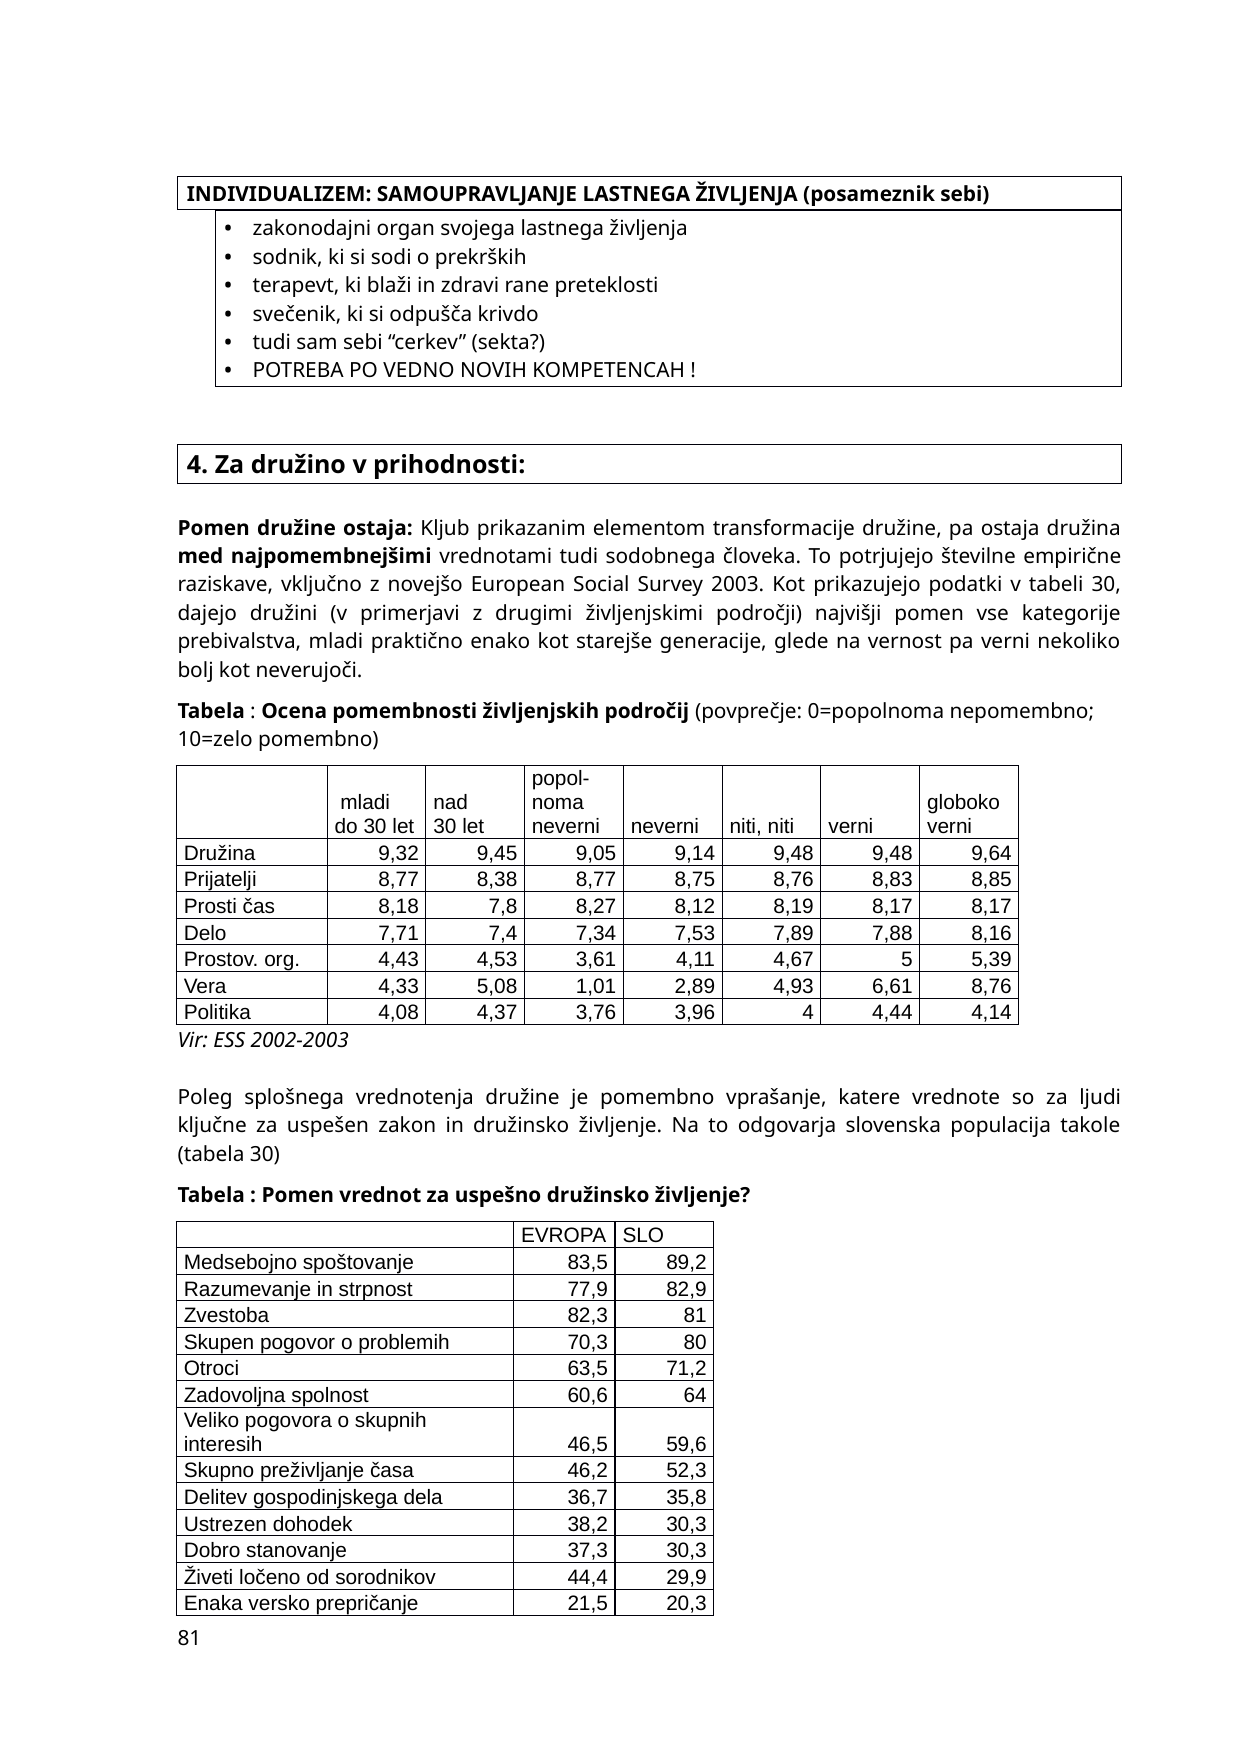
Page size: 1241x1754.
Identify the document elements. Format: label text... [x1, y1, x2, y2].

table_cell 70,3 [514, 1328, 614, 1353]
table_cell 81 [616, 1301, 713, 1327]
table_cell Dobro stanovanje [177, 1536, 513, 1562]
list svečenik, ki si odpušča krivdo [216, 296, 1121, 324]
table_cell 59,6 [616, 1408, 713, 1456]
table_cell 7,4 [426, 919, 524, 944]
table_cell 7,8 [426, 892, 524, 918]
table_cell 2,89 [624, 972, 722, 997]
table_cell 8,76 [723, 866, 820, 891]
text INDIVIDUALIZEM: SAMOUPRAVLJANJE LASTNEGA ŽIVLJENJA (posameznik sebi) [178, 177, 1121, 209]
table_cell 46,2 [514, 1457, 614, 1482]
list terapevt, ki blaži in zdravi rane preteklosti [216, 267, 1121, 296]
table_cell 7,89 [723, 919, 820, 944]
table_cell 6,61 [821, 972, 919, 997]
table_cell 29,9 [616, 1563, 713, 1588]
table_cell 7,53 [624, 919, 722, 944]
table_cell 3,61 [525, 945, 623, 971]
table_cell Skupno preživljanje časa [177, 1457, 513, 1482]
table_header nad 30 let [426, 766, 524, 838]
table_cell 4,11 [624, 945, 722, 971]
table_cell 4,53 [426, 945, 524, 971]
table_cell 8,19 [723, 892, 820, 918]
table_cell 8,75 [624, 866, 722, 891]
table_cell 63,5 [514, 1355, 614, 1380]
table_cell Prostov. org. [177, 945, 327, 971]
table_cell 8,17 [920, 892, 1018, 918]
text Vir: ESS 2002-2003 [177, 1025, 1122, 1053]
table_header niti, niti [723, 766, 820, 838]
table_cell 4,43 [328, 945, 425, 971]
table_cell Zadovoljna spolnost [177, 1381, 513, 1407]
text Pomen družine ostaja: Kljub prikazanim elementom transformacije družine, pa ostaja družina med najpomembnejšimi vrednotami tudi sodobnega človeka. To potrjujejo številne empirične raziskave, vključno z novejšo European Social Survey 2003. Kot prikazujejo podatki v tabeli 30, dajejo družini (v primerjavi z drugimi življenjskimi področji) najvišji pomen vse kategorije prebivalstva, mladi praktično enako kot starejše generacije, glede na vernost pa verni nekoliko bolj kot neverujoči. [177, 513, 1122, 683]
table_header mladi do 30 let [328, 766, 425, 838]
table_cell Medsebojno spoštovanje [177, 1248, 513, 1274]
table_cell 9,64 [920, 839, 1018, 865]
table_header verni [821, 766, 919, 838]
table_cell 8,85 [920, 866, 1018, 891]
table_cell 4,14 [920, 999, 1018, 1024]
table_cell 4,37 [426, 999, 524, 1024]
table_cell 60,6 [514, 1381, 614, 1407]
table_cell 82,3 [514, 1301, 614, 1327]
table_header [177, 766, 327, 838]
table_cell 9,14 [624, 839, 722, 865]
table_header neverni [624, 766, 722, 838]
table_cell 8,38 [426, 866, 524, 891]
table_cell 4,93 [723, 972, 820, 997]
table_cell Delitev gospodinjskega dela [177, 1483, 513, 1509]
table_cell 4,08 [328, 999, 425, 1024]
table_cell 8,83 [821, 866, 919, 891]
table_cell Prijatelji [177, 866, 327, 891]
table_cell 8,77 [525, 866, 623, 891]
table_cell 8,76 [920, 972, 1018, 997]
table_header EVROPA [514, 1222, 614, 1247]
table_cell 4,33 [328, 972, 425, 997]
table_cell 77,9 [514, 1275, 614, 1300]
table_cell 8,12 [624, 892, 722, 918]
text Tabela : Pomen vrednot za uspešno družinsko življenje? [177, 1180, 1122, 1208]
table_cell 8,16 [920, 919, 1018, 944]
table_cell 4 [723, 999, 820, 1024]
table_cell 52,3 [616, 1457, 713, 1482]
table_cell Skupen pogovor o problemih [177, 1328, 513, 1353]
table_cell 9,05 [525, 839, 623, 865]
table_cell 44,4 [514, 1563, 614, 1588]
table_cell 21,5 [514, 1590, 614, 1615]
table_cell 20,3 [616, 1590, 713, 1615]
table_cell Družina [177, 839, 327, 865]
table_cell 36,7 [514, 1483, 614, 1509]
table_cell 5,39 [920, 945, 1018, 971]
table_cell Delo [177, 919, 327, 944]
table_cell 9,32 [328, 839, 425, 865]
table_cell 8,17 [821, 892, 919, 918]
table_cell 82,9 [616, 1275, 713, 1300]
table_cell 4,44 [821, 999, 919, 1024]
table_cell 37,3 [514, 1536, 614, 1562]
list tudi sam sebi “cerkev” (sekta?) [216, 324, 1121, 352]
table_cell 8,27 [525, 892, 623, 918]
table_cell 5 [821, 945, 919, 971]
table_cell 46,5 [514, 1408, 614, 1456]
table_cell Vera [177, 972, 327, 997]
table_cell 80 [616, 1328, 713, 1353]
table_cell 64 [616, 1381, 713, 1407]
text Tabela : Ocena pomembnosti življenjskih področij (povprečje: 0=popolnoma nepomembno; 10=zelo pomembno) [177, 696, 1122, 753]
table_cell 7,88 [821, 919, 919, 944]
table_cell Otroci [177, 1355, 513, 1380]
table_cell Razumevanje in strpnost [177, 1275, 513, 1300]
table_cell 7,71 [328, 919, 425, 944]
table_cell 1,01 [525, 972, 623, 997]
table_cell 4,67 [723, 945, 820, 971]
table_cell Politika [177, 999, 327, 1024]
table_cell 38,2 [514, 1510, 614, 1535]
text Poleg splošnega vrednotenja družine je pomembno vprašanje, katere vrednote so za ljudi ključne za uspešen zakon in družinsko življenje. Na to odgovarja slovenska populacija takole (tabela 30) [177, 1082, 1122, 1167]
table_header SLO [616, 1222, 713, 1247]
table_cell Ustrezen dohodek [177, 1510, 513, 1535]
list POTREBA PO VEDNO NOVIH KOMPETENCAH ! [216, 352, 1121, 386]
table_cell 9,45 [426, 839, 524, 865]
table_cell 83,5 [514, 1248, 614, 1274]
table_cell 7,34 [525, 919, 623, 944]
table_cell 35,8 [616, 1483, 713, 1509]
table_cell 9,48 [723, 839, 820, 865]
table_cell 8,77 [328, 866, 425, 891]
table_header globoko verni [920, 766, 1018, 838]
table_cell 9,48 [821, 839, 919, 865]
table_cell Živeti ločeno od sorodnikov [177, 1563, 513, 1588]
table_header popol-noma neverni [525, 766, 623, 838]
table_cell 89,2 [616, 1248, 713, 1274]
table_cell 5,08 [426, 972, 524, 997]
table_cell Prosti čas [177, 892, 327, 918]
table_cell 3,76 [525, 999, 623, 1024]
list zakonodajni organ svojega lastnega življenja [216, 211, 1121, 239]
table_cell 30,3 [616, 1510, 713, 1535]
subtitle 4. Za družino v prihodnosti: [178, 445, 1121, 483]
table_cell Veliko pogovora o skupnih interesih [177, 1408, 513, 1456]
table_cell 71,2 [616, 1355, 713, 1380]
list sodnik, ki si sodi o prekrških [216, 239, 1121, 267]
table_cell 30,3 [616, 1536, 713, 1562]
table_header [177, 1222, 513, 1247]
table_cell Enaka versko prepričanje [177, 1590, 513, 1615]
table_cell 3,96 [624, 999, 722, 1024]
table_cell 8,18 [328, 892, 425, 918]
table_cell Zvestoba [177, 1301, 513, 1327]
